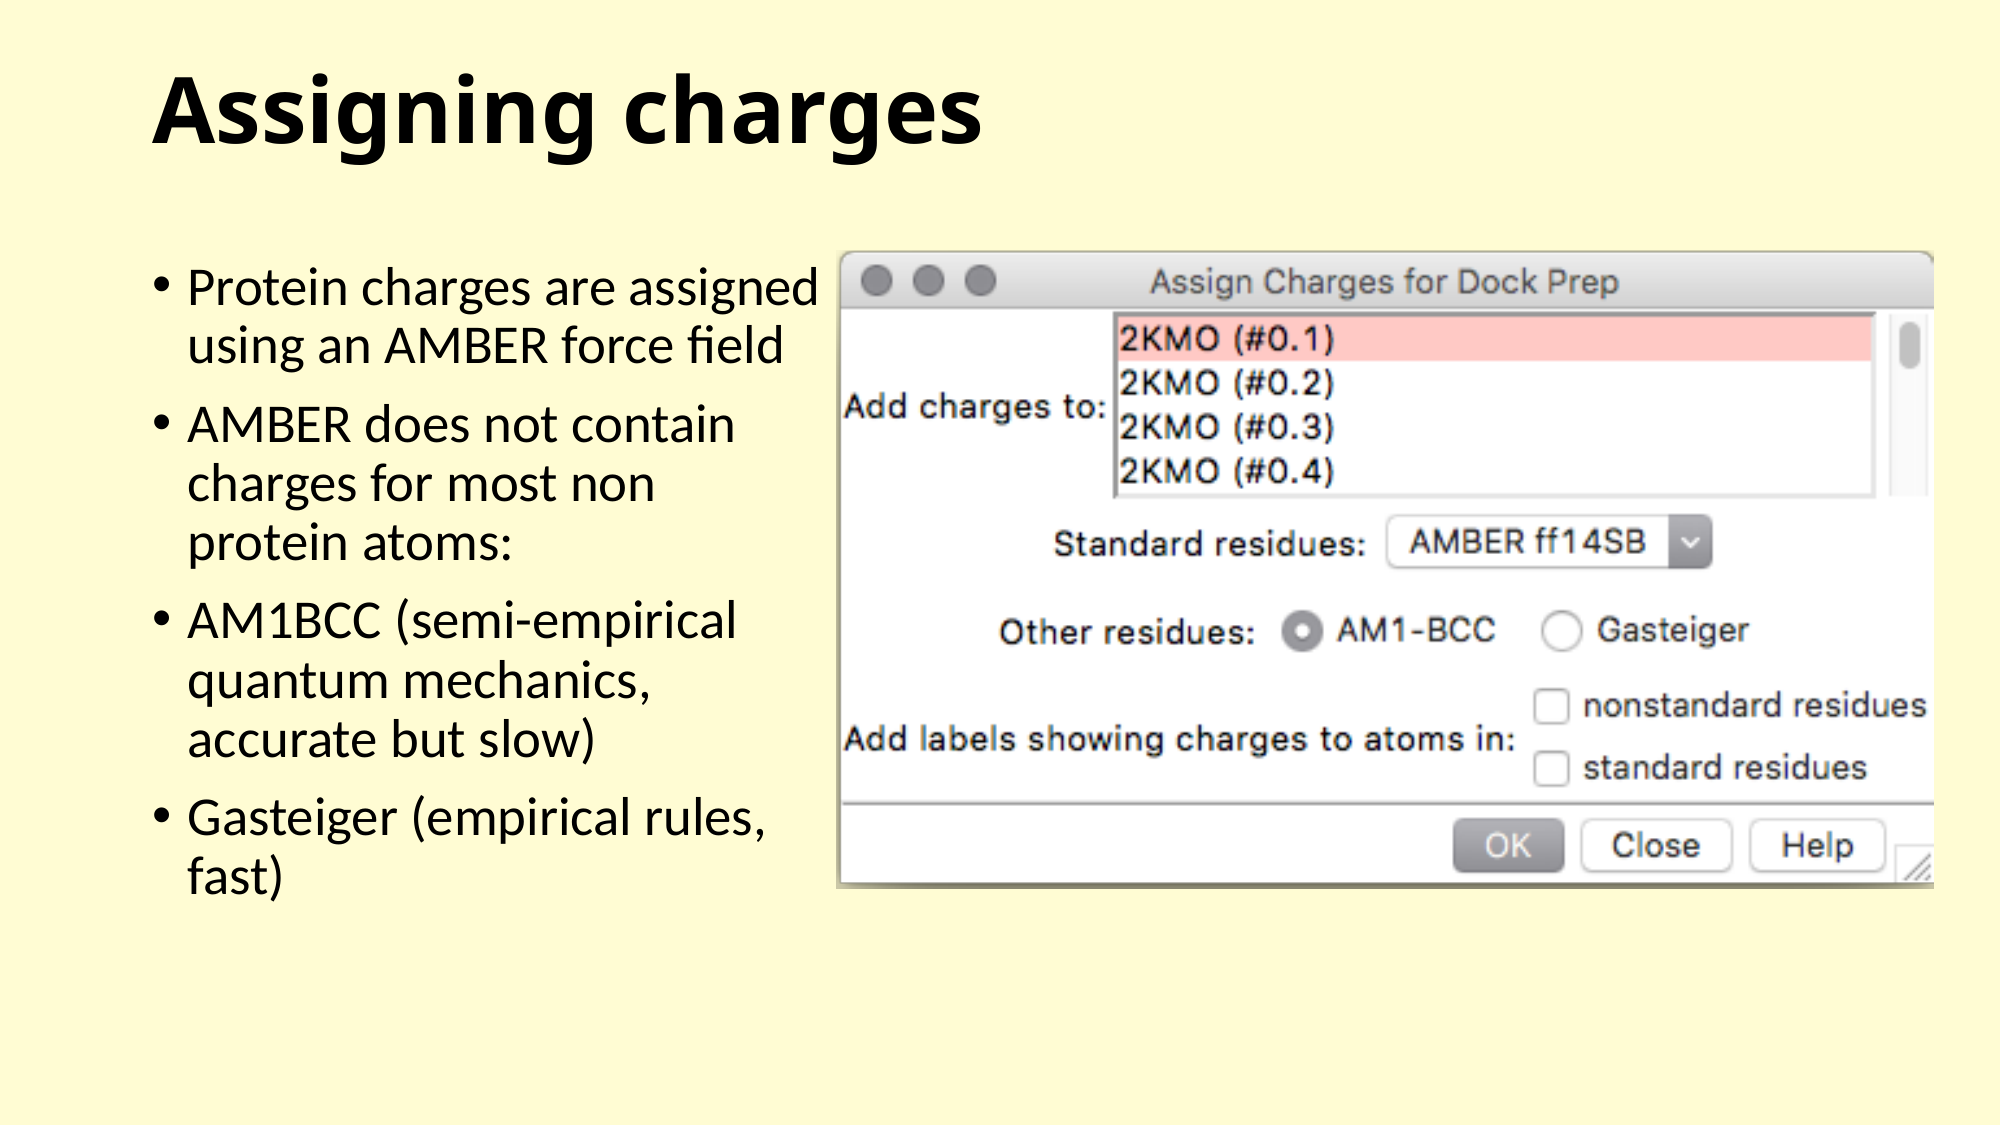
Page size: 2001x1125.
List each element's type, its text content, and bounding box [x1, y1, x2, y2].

list Protein charges are assigned using an AMBER force field AMBER does not contain charges for most non­ protein atoms: AM1­BCC (semi-empirical quantum mechanics, accurate but slow) Gasteiger (empirical rules, fast) [137, 250, 837, 965]
picture [836, 250, 1934, 889]
title Assigning charges [137, 59, 1863, 250]
